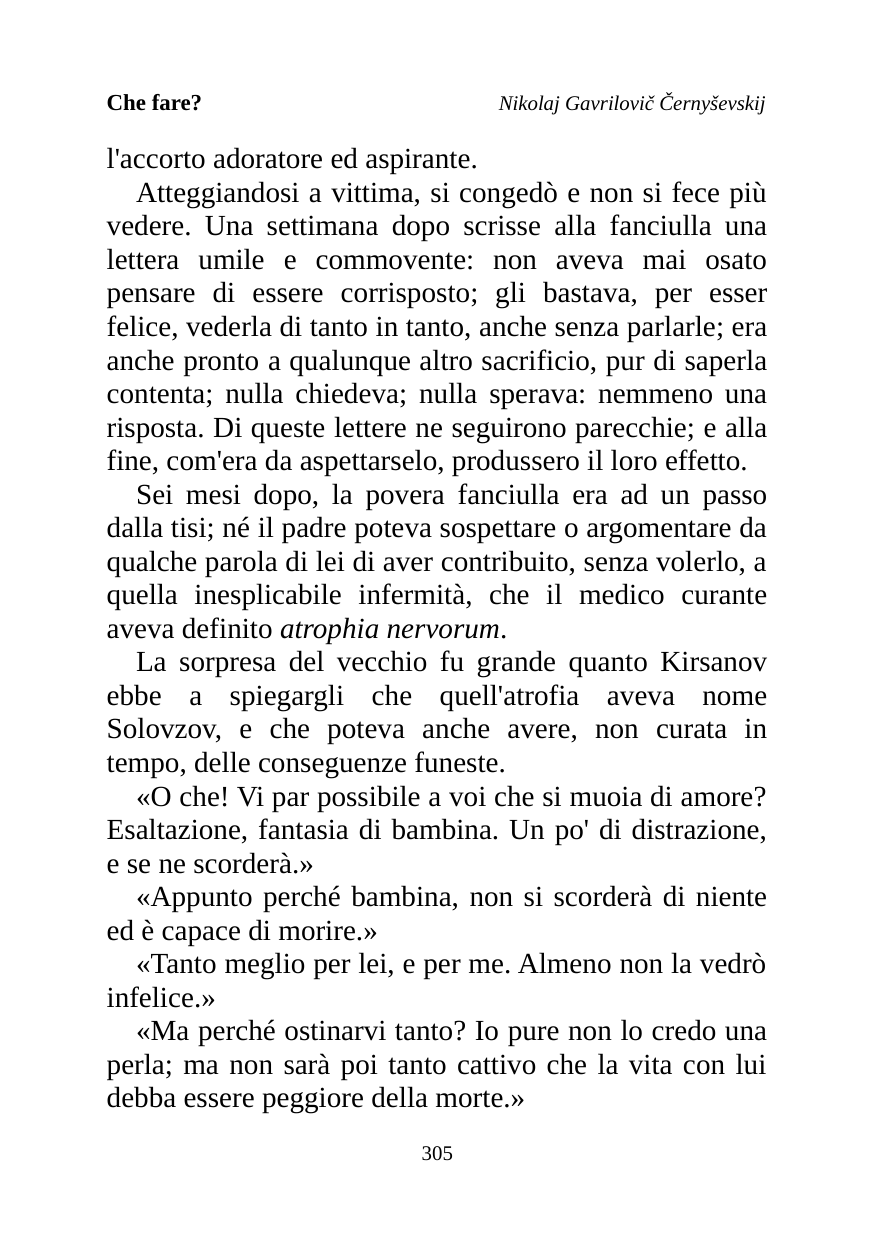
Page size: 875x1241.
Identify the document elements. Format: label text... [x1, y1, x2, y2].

text «Appunto perché bambina, non si scorderà di niente ed è capace di morire.» [106, 879, 768, 946]
text Atteggiandosi a vittima, si congedò e non si fece più vedere. Una settimana dopo scrisse alla fanciulla una lettera umile e commovente: non aveva mai osato pensare di essere corrisposto; gli bastava, per esser felice, vederla di tanto in tanto, anche senza parlarle; era anche pronto a qualunque altro sacrificio, pur di saperla contenta; nulla chiedeva; nulla sperava: nemmeno una risposta. Di queste lettere ne seguirono parecchie; e alla fine, com'era da aspettarselo, produssero il loro effetto. [106, 175, 768, 477]
text «O che! Vi par possibile a voi che si muoia di amore? Esaltazione, fantasia di bambina. Un po' di distrazione, e se ne scorderà.» [106, 779, 768, 879]
text «Tanto meglio per lei, e per me. Almeno non la vedrò infelice.» [106, 946, 768, 1013]
text Sei mesi dopo, la povera fanciulla era ad un passo dalla tisi; né il padre poteva sospettare o argomentare da qualche parola di lei di aver contribuito, senza volerlo, a quella inesplicabile infermità, che il medico curante aveva definito atrophia nervorum. [106, 477, 768, 644]
text La sorpresa del vecchio fu grande quanto Kirsanov ebbe a spiegargli che quell'atrofia aveva nome Solovzov, e che poteva anche avere, non curata in tempo, delle conseguenze funeste. [106, 644, 768, 779]
text «Ma perché ostinarvi tanto? Io pure non lo credo una perla; ma non sarà poi tanto cattivo che la vita con lui debba essere peggiore della morte.» [106, 1013, 768, 1114]
text l'accorto adoratore ed aspirante. [106, 141, 768, 175]
